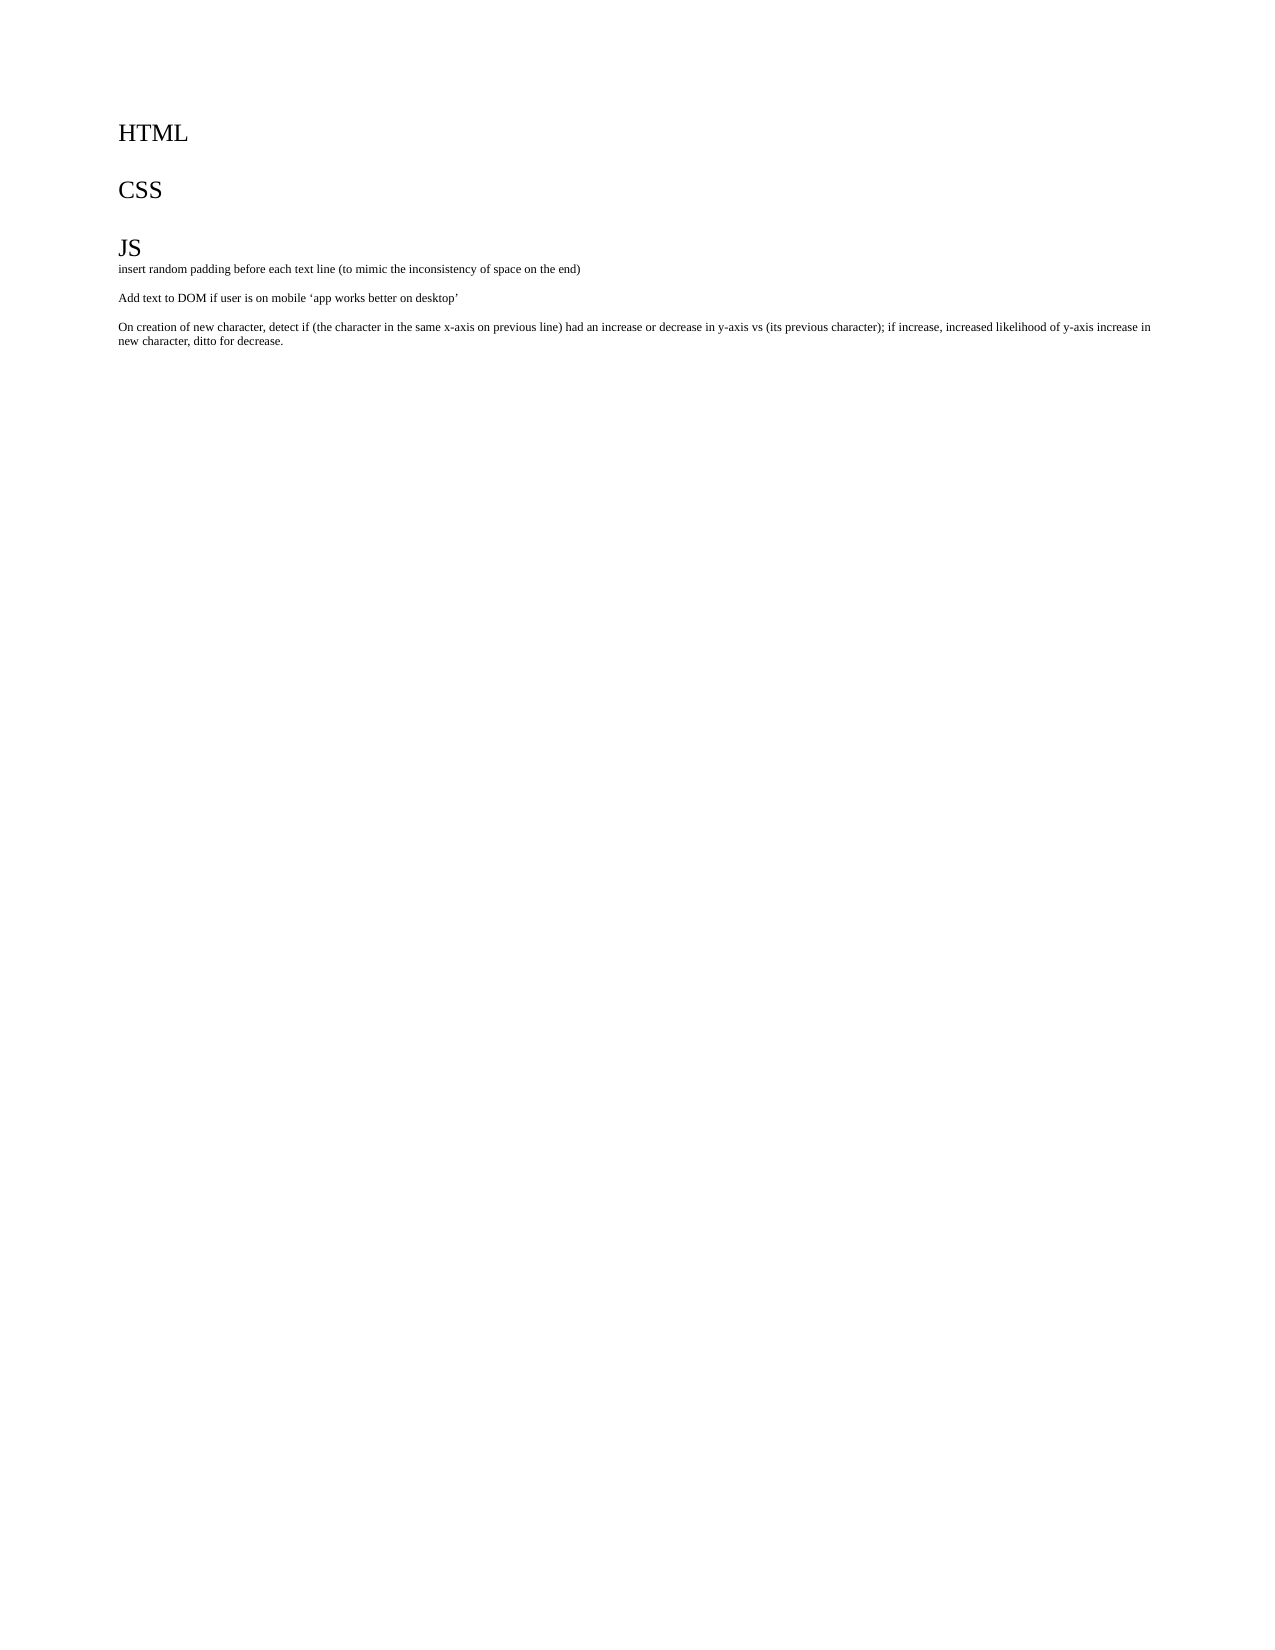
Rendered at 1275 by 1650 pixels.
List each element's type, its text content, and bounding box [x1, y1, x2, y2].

text Add text to DOM if user is on mobile ‘app works better on desktop’ [118, 291, 1157, 305]
text HTML CSS JS [118, 118, 1157, 262]
text On creation of new character, detect if (the character in the same x-axis on previous line) had an increase or decrease in y-axis vs (its previous character); if increase, increased likelihood of y-axis increase in new character, ditto for decrease. [118, 319, 1157, 348]
text insert random padding before each text line (to mimic the inconsistency of space on the end) [118, 262, 1157, 276]
